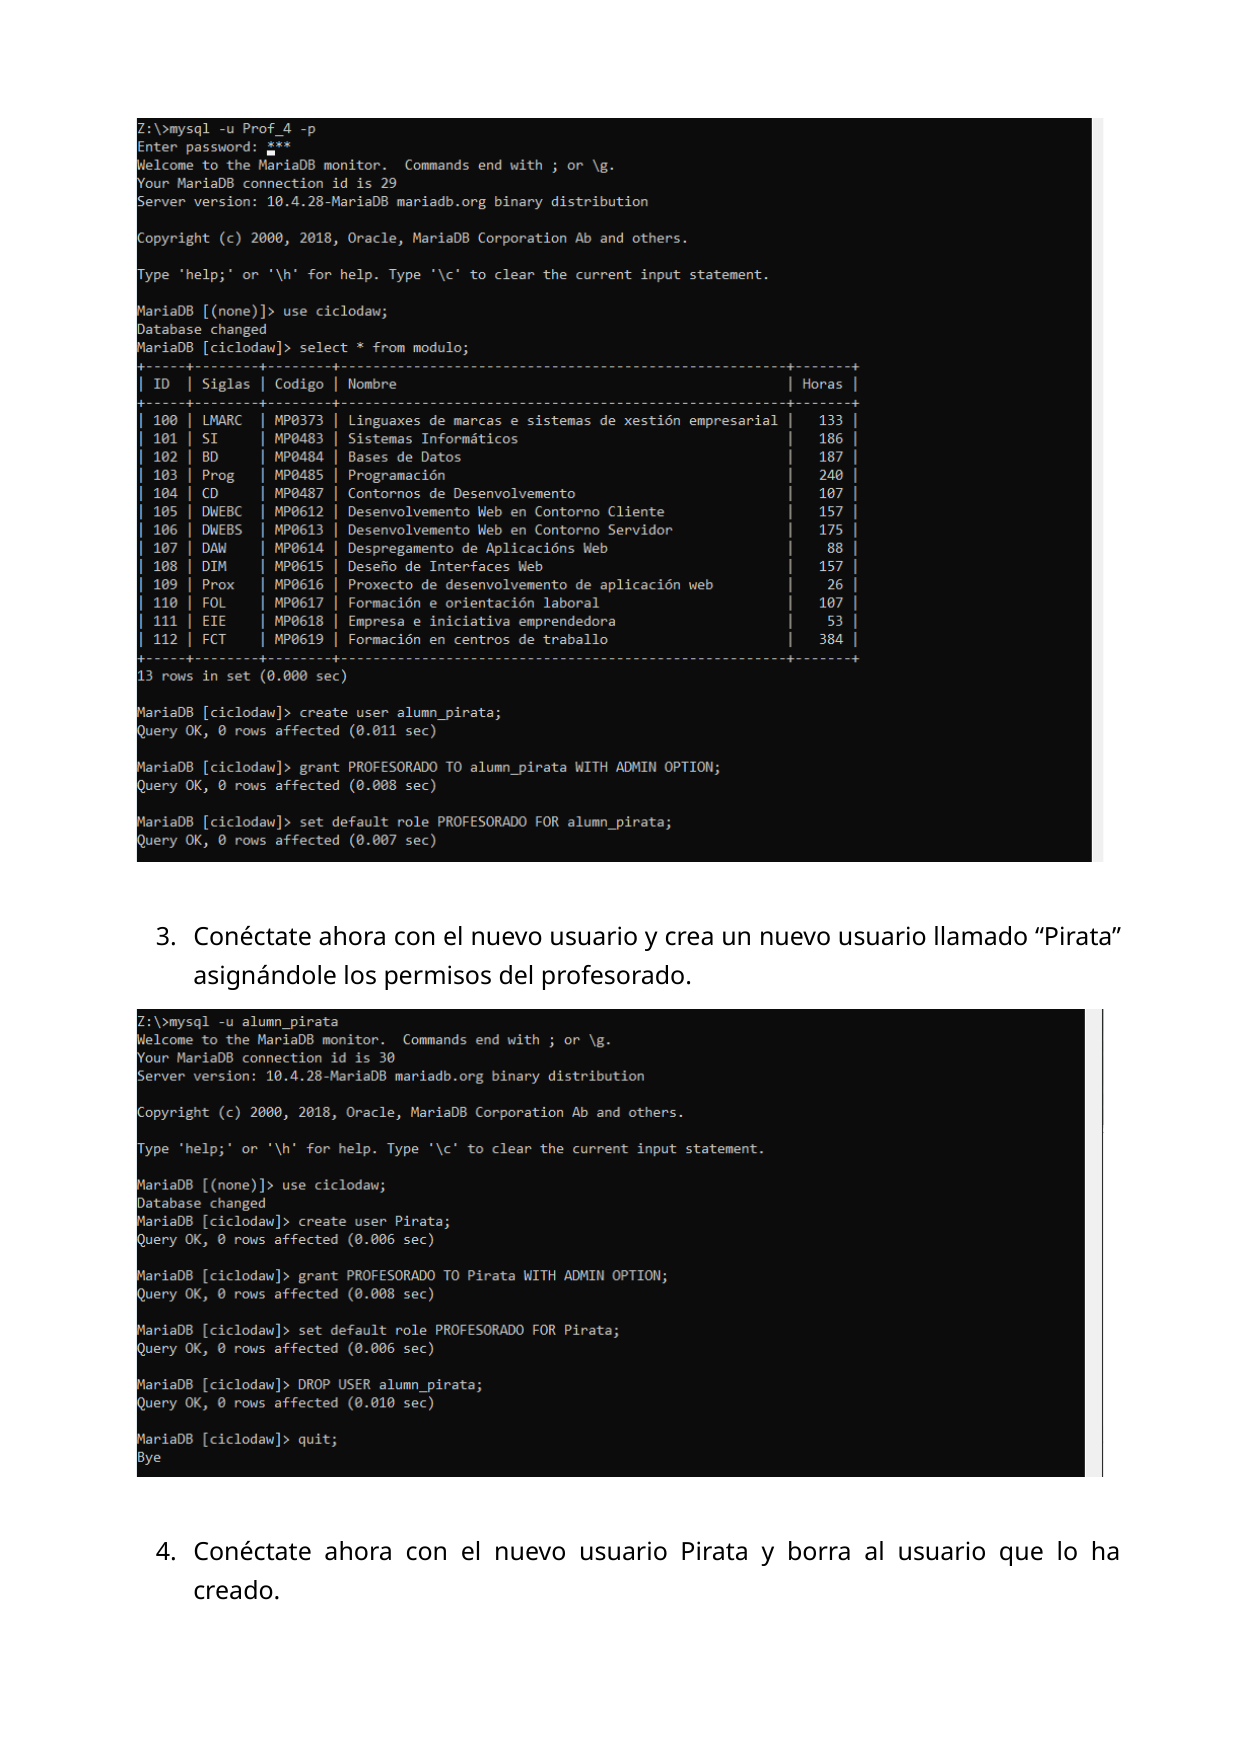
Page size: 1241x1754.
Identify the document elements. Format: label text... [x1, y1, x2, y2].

list Conéctate ahora con el nuevo usuario y crea un nuevo usuario llamado “Pirata” asignándole los permisos del profesorado. [156, 918, 1122, 992]
picture [136, 118, 1104, 862]
list Conéctate ahora con el nuevo usuario Pirata y borra al usuario que lo ha creado. [156, 1533, 1122, 1607]
picture [136, 1009, 1104, 1477]
